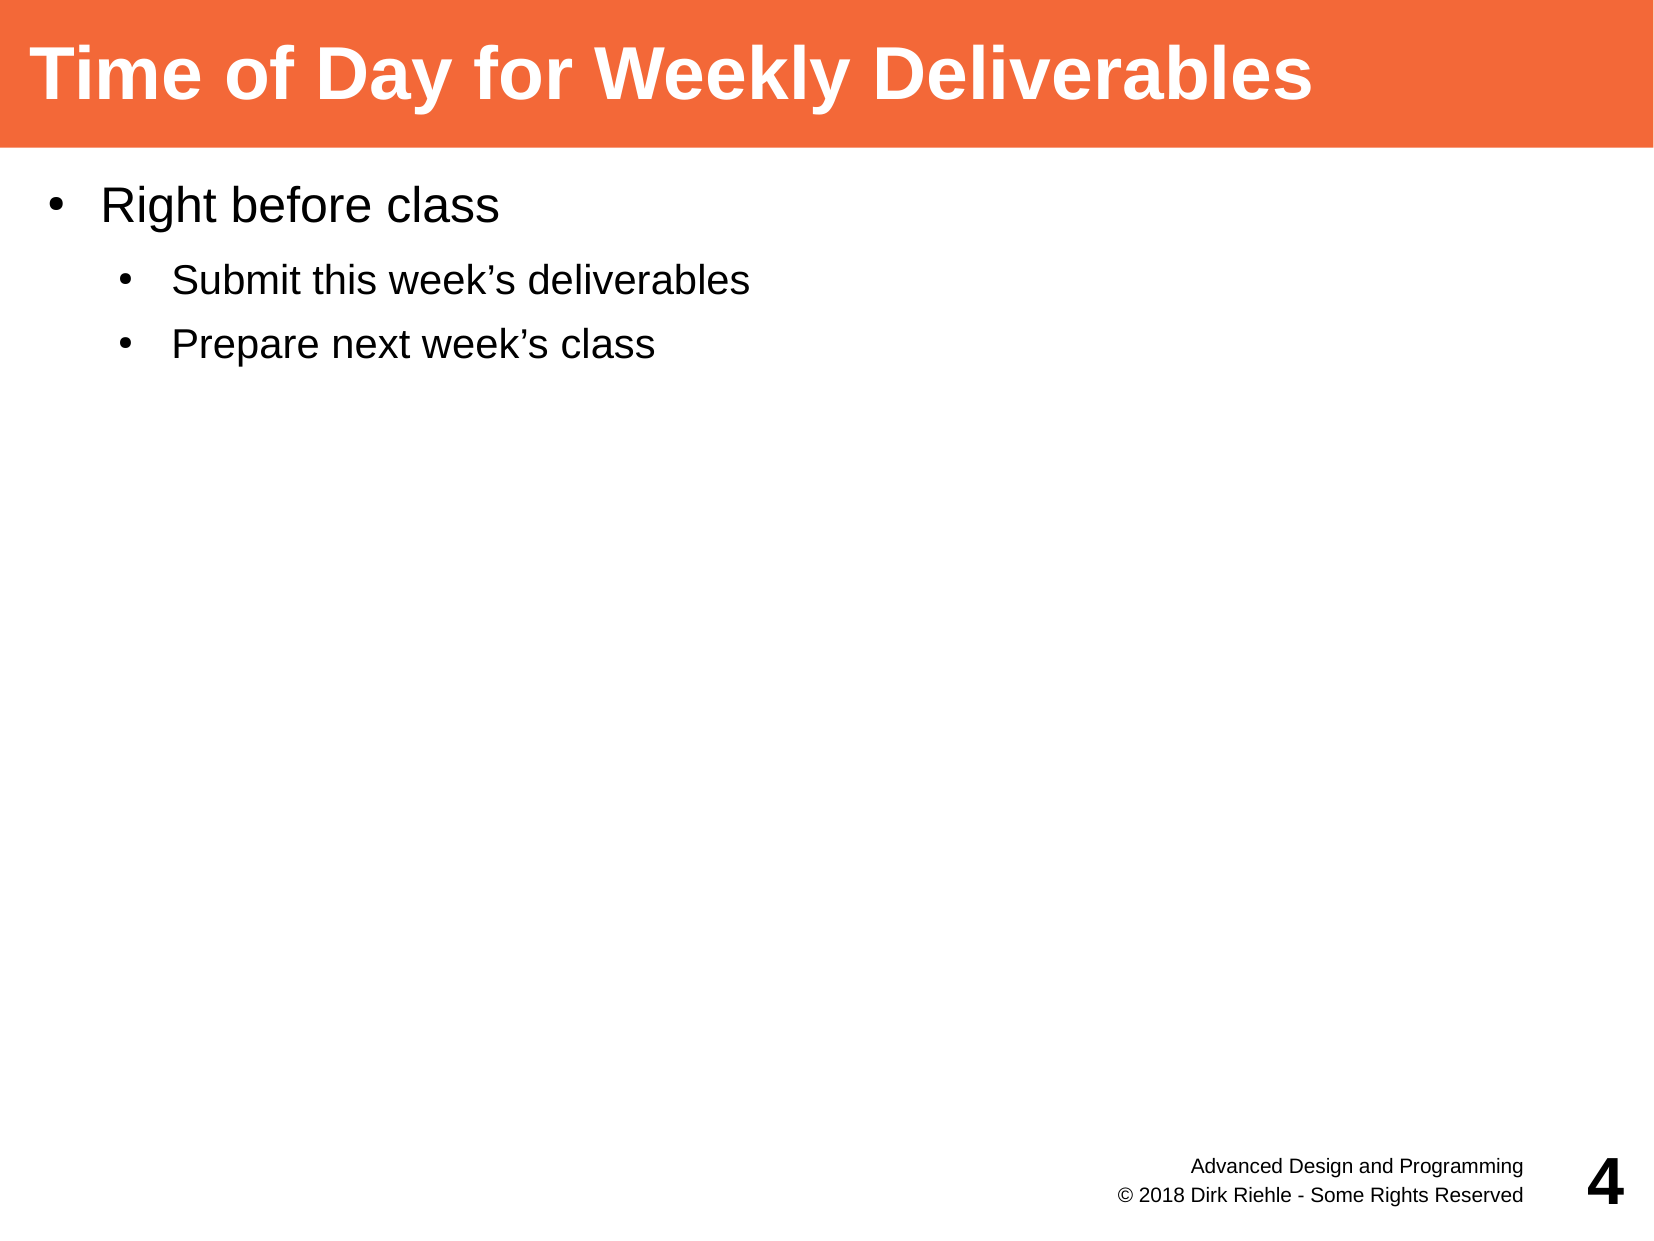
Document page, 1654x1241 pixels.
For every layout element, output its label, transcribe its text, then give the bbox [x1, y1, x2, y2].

list Right before class Submit this week’s deliverables Prepare next week’s class [29, 177, 1625, 1063]
title Time of Day for Weekly Deliverables [0, 0, 1654, 148]
